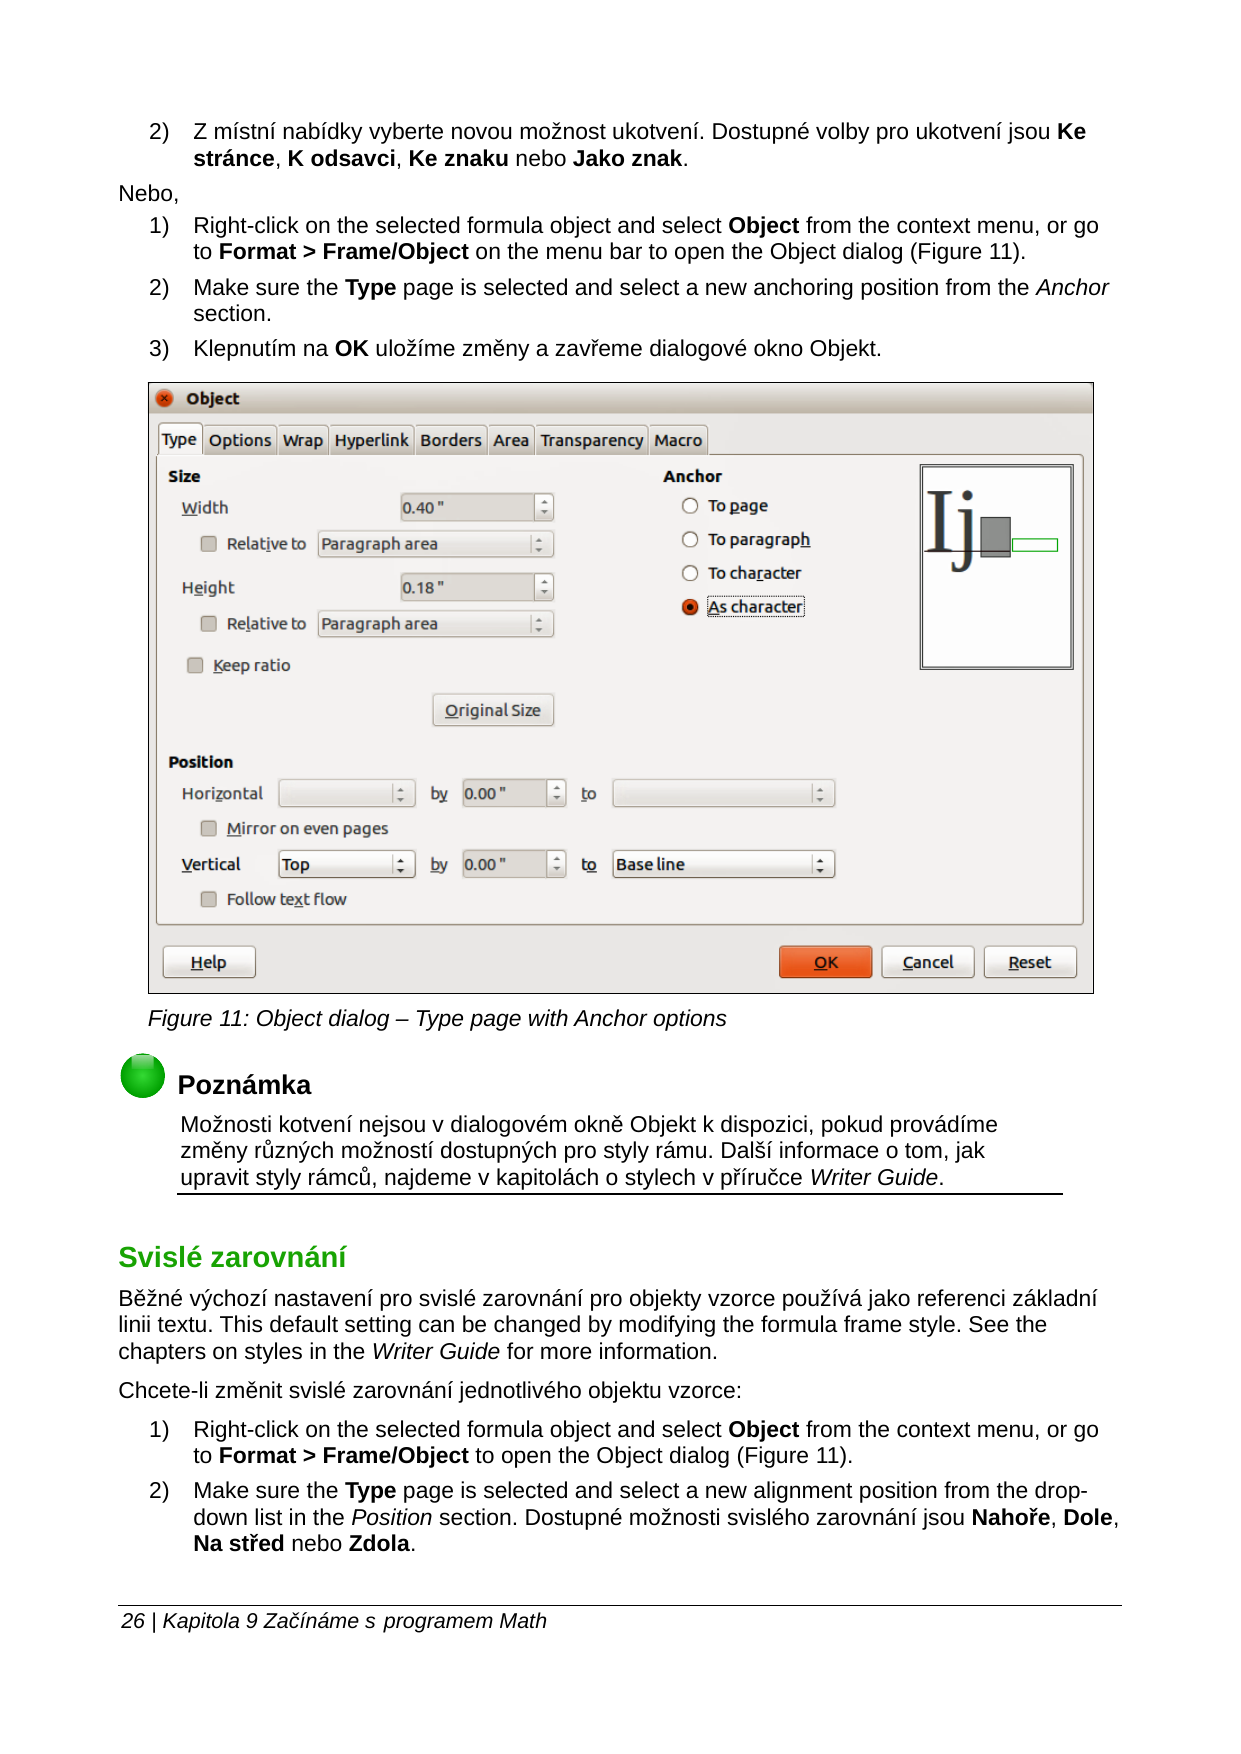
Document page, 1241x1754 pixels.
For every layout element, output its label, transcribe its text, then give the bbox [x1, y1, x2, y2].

list Right-click on the selected formula object and select Object from the context menu, or go to Format > Frame/Object on the menu bar to open the Object dialog (Figure 11). [169, 212, 1122, 265]
text Možnosti kotvení nejsou v dialogovém okně Objekt k dispozici, pokud provádíme změny různých možností dostupných pro styly rámu. Další informace o tom, jak upravit styly rámců, najdeme v kapitolách o stylech v příručce Writer Guide. [177, 1108, 1063, 1193]
text Nebo, [118, 180, 1122, 206]
list Chcete-li změnit svislé zarovnání jednotlivého objektu vzorce: [118, 1377, 1122, 1403]
list Z místní nabídky vyberte novou možnost ukotvení. Dostupné volby pro ukotvení jsou Ke stránce, K odsavci, Ke znaku nebo Jako znak. [169, 118, 1122, 171]
picture [149, 383, 1093, 993]
text Běžné výchozí nastavení pro svislé zarovnání pro objekty vzorce používá jako referenci základní linii textu. This default setting can be changed by modifying the formula frame style. See the chapters on styles in the Writer Guide for more information. [118, 1285, 1122, 1364]
subtitle Svislé zarovnání [118, 1240, 1122, 1273]
text Figure 11: Object dialog – Type page with Anchor options [148, 1005, 1093, 1032]
list Make sure the Type page is selected and select a new anchoring position from the Anchor section. [169, 273, 1122, 326]
list Right-click on the selected formula object and select Object from the context menu, or go to Format > Frame/Object to open the Object dialog (Figure 11). [169, 1416, 1122, 1468]
subtitle Poznámka [118, 1051, 1122, 1100]
list Klepnutím na OK uložíme změny a zavřeme dialogové okno Objekt. [169, 335, 1122, 361]
list Make sure the Type page is selected and select a new alignment position from the drop-down list in the Position section. Dostupné možnosti svislého zarovnání jsou Nahoře, Dole, Na střed nebo Zdola. [169, 1477, 1122, 1556]
